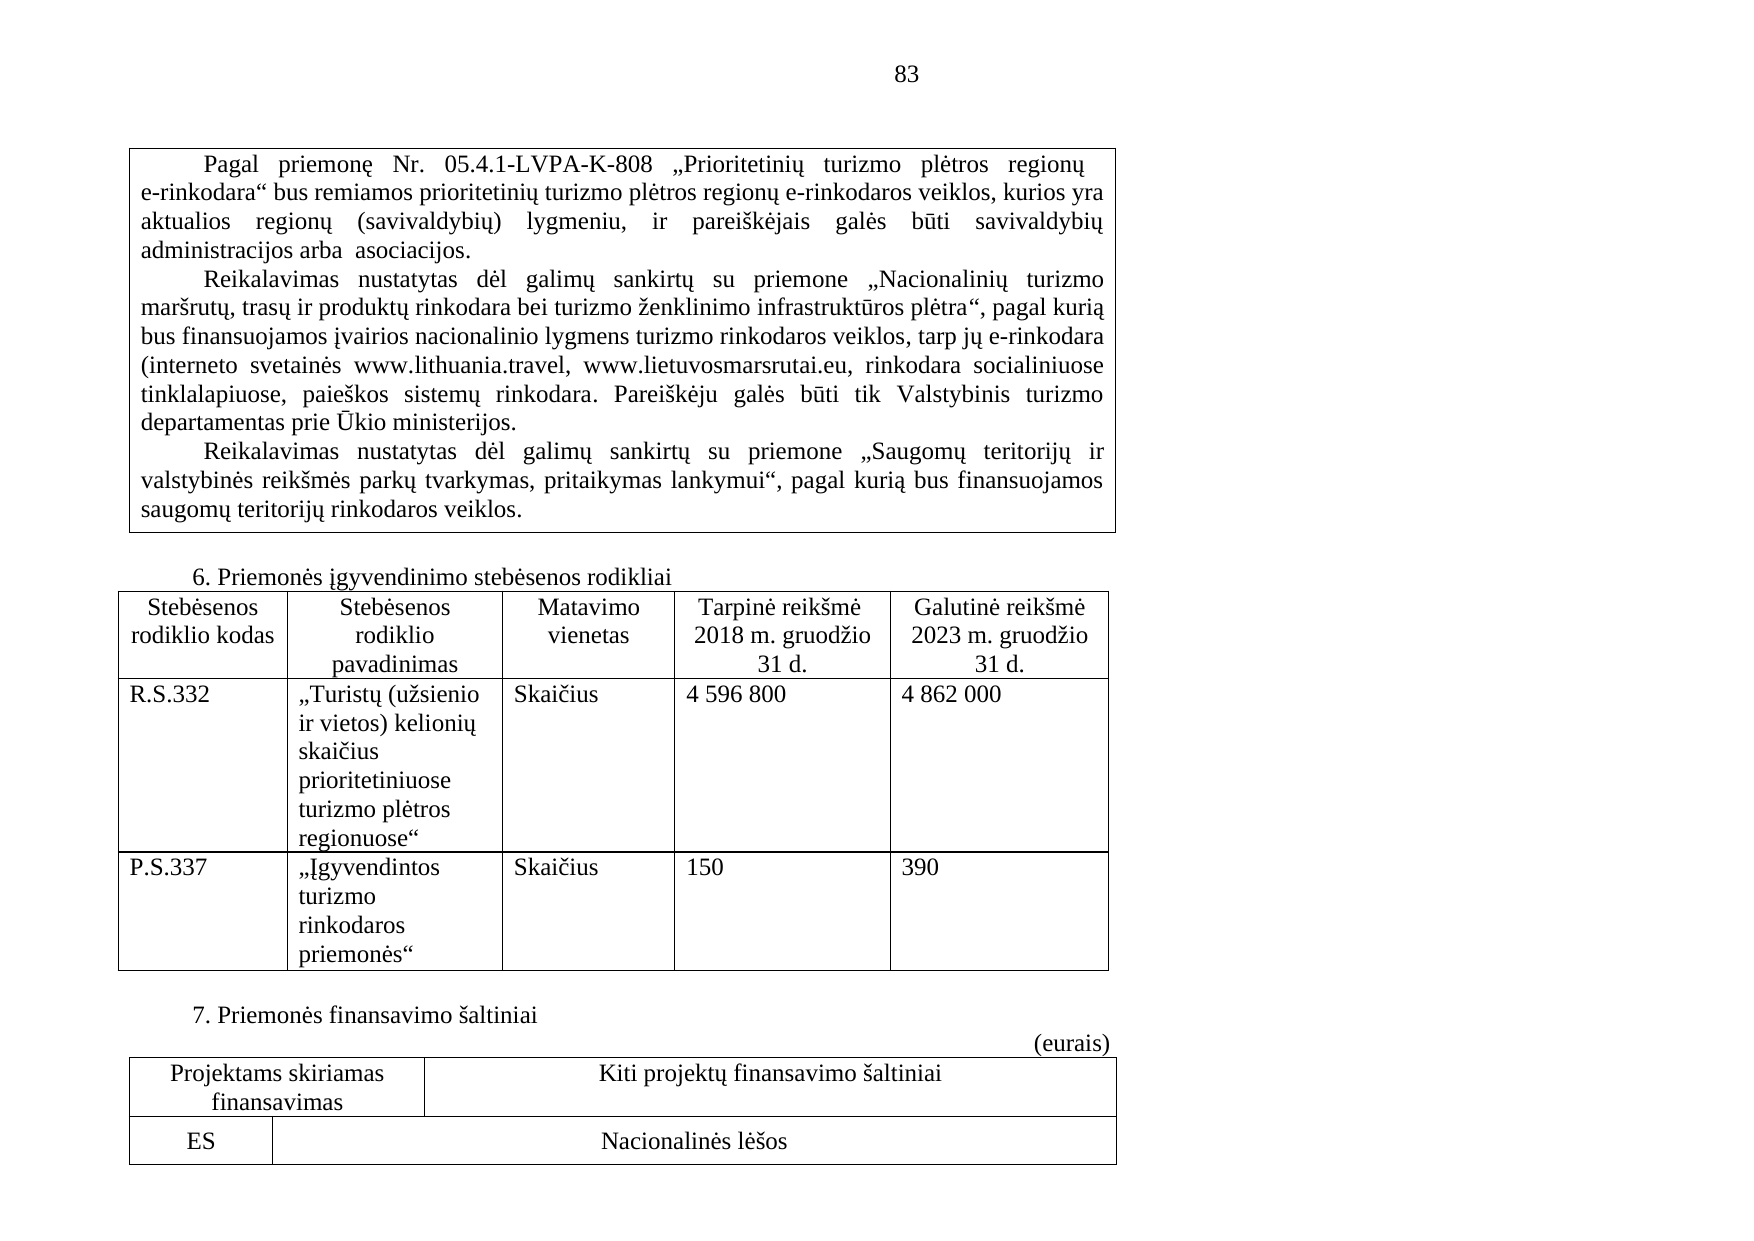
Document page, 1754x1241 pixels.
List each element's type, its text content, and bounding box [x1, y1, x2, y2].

table_header Projektams skiriamas finansavimas [130, 1058, 424, 1116]
table_cell R.S.332 [119, 679, 287, 851]
text 6. Priemonės įgyvendinimo stebėsenos rodikliai [118, 562, 1695, 591]
table_cell 4 862 000 [891, 679, 1108, 851]
table_header Stebėsenos rodiklio pavadinimas [288, 592, 502, 678]
table_cell Skaičius [503, 679, 674, 851]
text (eurais) [118, 1028, 1695, 1057]
table_cell Nacionalinės lėšos [273, 1117, 1116, 1164]
table_header Pagal priemonę Nr. 05.4.1-LVPA-K-808 „Prioritetinių turizmo plėtros regionų e-rinkodara“ bus remiamos prioritetinių turizmo plėtros regionų e-rinkodaros veiklos, kurios yra aktualios regionų (savivaldybių) lygmeniu, ir pareiškėjais galės būti savivaldybių administracijos arba asociacijos. Reikalavimas nustatytas dėl galimų sankirtų su priemone „Nacionalinių turizmo maršrutų, trasų ir produktų rinkodara bei turizmo ženklinimo infrastruktūros plėtra“, pagal kurią bus finansuojamos įvairios nacionalinio lygmens turizmo rinkodaros veiklos, tarp jų e-rinkodara (interneto svetainės www.lithuania.travel, www.lietuvosmarsrutai.eu, rinkodara socialiniuose tinklalapiuose, paieškos sistemų rinkodara. Pareiškėju galės būti tik Valstybinis turizmo departamentas prie Ūkio ministerijos. Reikalavimas nustatytas dėl galimų sankirtų su priemone „Saugomų teritorijų ir valstybinės reikšmės parkų tvarkymas, pritaikymas lankymui“, pagal kurią bus finansuojamos saugomų teritorijų rinkodaros veiklos. [130, 149, 1115, 532]
table_header Stebėsenos rodiklio kodas [119, 592, 287, 678]
table_cell „Turistų (užsienio ir vietos) kelionių skaičius prioritetiniuose turizmo plėtros regionuose“ [288, 679, 502, 851]
table_cell ES [130, 1117, 272, 1164]
table_header Matavimo vienetas [503, 592, 674, 678]
table_cell Skaičius [503, 853, 674, 970]
table_header Tarpinė reikšmė 2018 m. gruodžio 31 d. [675, 592, 890, 678]
text 7. Priemonės finansavimo šaltiniai [192, 1000, 1695, 1028]
table_cell P.S.337 [119, 853, 287, 970]
table_cell „Įgyvendintos turizmo rinkodaros priemonės“ [288, 853, 502, 970]
table_header Galutinė reikšmė 2023 m. gruodžio 31 d. [891, 592, 1108, 678]
table_cell 390 [891, 853, 1108, 970]
table_header Kiti projektų finansavimo šaltiniai [425, 1058, 1116, 1116]
table_cell 4 596 800 [675, 679, 890, 851]
table_cell 150 [675, 853, 890, 970]
